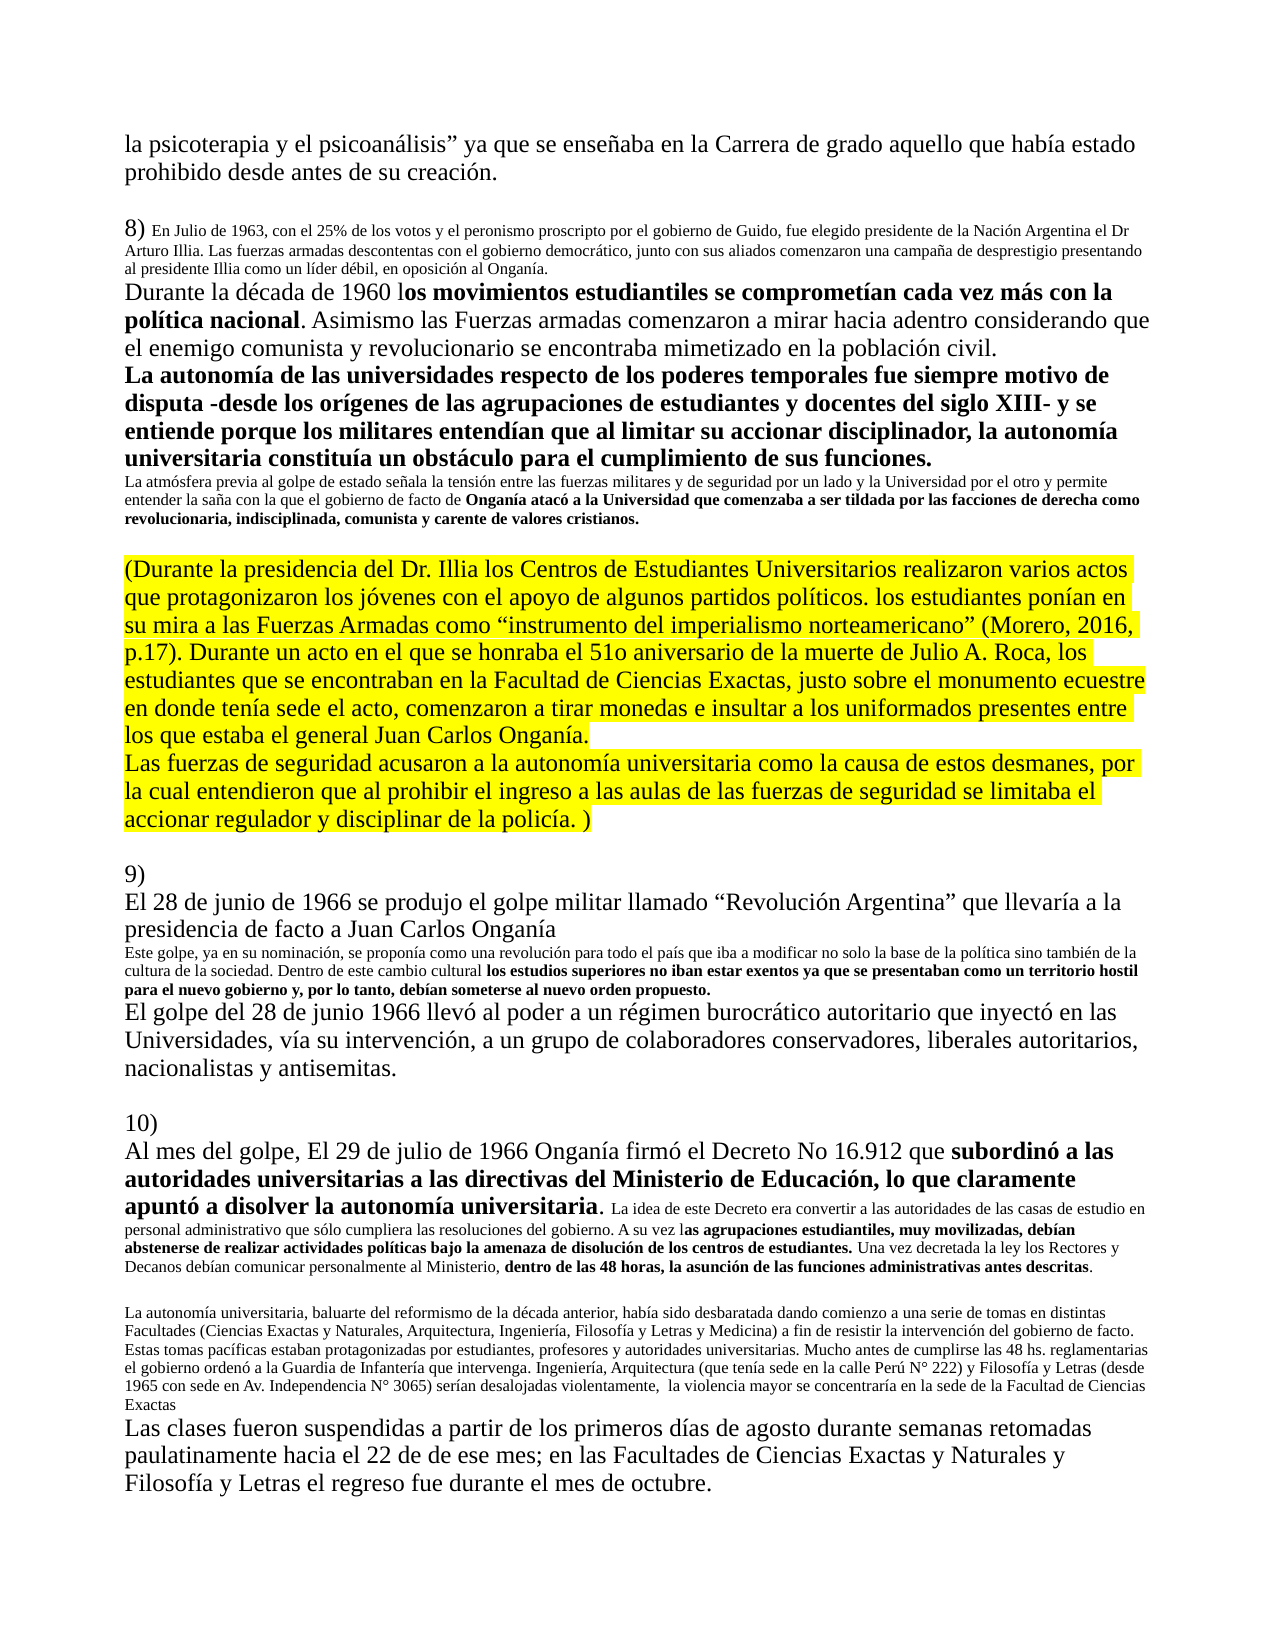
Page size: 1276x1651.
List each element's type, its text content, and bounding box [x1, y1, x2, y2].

text 9) [118, 860, 1157, 888]
text Este golpe, ya en su nominación, se proponía como una revolución para todo el país que iba a modificar no solo la base de la política sino también de la cultura de la sociedad. Dentro de este cambio cultural los estudios superiores no iban estar exentos ya que se presentaban como un territorio hostil para el nuevo gobierno y, por lo tanto, debían someterse al nuevo orden propuesto. [118, 943, 1157, 998]
text El 28 de junio de 1966 se produjo el golpe militar llamado “Revolución Argentina” que llevaría a la presidencia de facto a Juan Carlos Onganía [118, 888, 1157, 943]
text 10) [118, 1109, 1157, 1137]
text La autonomía de las universidades respecto de los poderes temporales fue siempre motivo de disputa -desde los orígenes de las agrupaciones de estudiantes y docentes del siglo XIII- y se entiende porque los militares entendían que al limitar su accionar disciplinador, la autonomía universitaria constituía un obstáculo para el cumplimiento de sus funciones. [118, 361, 1157, 472]
text Al mes del golpe, El 29 de julio de 1966 Onganía firmó el Decreto No 16.912 que subordinó a las autoridades universitarias a las directivas del Ministerio de Educación, lo que claramente apuntó a disolver la autonomía universitaria. La idea de este Decreto era convertir a las autoridades de las casas de estudio en personal administrativo que sólo cumpliera las resoluciones del gobierno. A su vez las agrupaciones estudiantiles, muy movilizadas, debían abstenerse de realizar actividades políticas bajo la amenaza de disolución de los centros de estudiantes. Una vez decretada la ley los Rectores y Decanos debían comunicar personalmente al Ministerio, dentro de las 48 horas, la asunción de las funciones administrativas antes descritas. [118, 1137, 1157, 1276]
text La atmósfera previa al golpe de estado señala la tensión entre las fuerzas militares y de seguridad por un lado y la Universidad por el otro y permite entender la saña con la que el gobierno de facto de Onganía atacó a la Universidad que comenzaba a ser tildada por las facciones de derecha como revolucionaria, indisciplinada, comunista y carente de valores cristianos. [118, 472, 1157, 528]
text La autonomía universitaria, baluarte del reformismo de la década anterior, había sido desbaratada dando comienzo a una serie de tomas en distintas Facultades (Ciencias Exactas y Naturales, Arquitectura, Ingeniería, Filosofía y Letras y Medicina) a fin de resistir la intervención del gobierno de facto. Estas tomas pacíficas estaban protagonizadas por estudiantes, profesores y autoridades universitarias. Mucho antes de cumplirse las 48 hs. reglamentarias el gobierno ordenó a la Guardia de Infantería que intervenga. Ingeniería, Arquitectura (que tenía sede en la calle Perú N° 222) y Filosofía y Letras (desde 1965 con sede en Av. Independencia N° 3065) serían desalojadas violentamente, la violencia mayor se concentraría en la sede de la Facultad de Ciencias Exactas [118, 1303, 1157, 1414]
text Las fuerzas de seguridad acusaron a la autonomía universitaria como la causa de estos desmanes, por la cual entendieron que al prohibir el ingreso a las aulas de las fuerzas de seguridad se limitaba el accionar regulador y disciplinar de la policía. ) [118, 749, 1157, 832]
text El golpe del 28 de junio 1966 llevó al poder a un régimen burocrático autoritario que inyectó en las Universidades, vía su intervención, a un grupo de colaboradores conservadores, liberales autoritarios, nacionalistas y antisemitas. [118, 998, 1157, 1082]
text la psicoterapia y el psicoanálisis” ya que se enseñaba en la Carrera de grado aquello que había estado prohibido desde antes de su creación. [118, 124, 1157, 186]
text (Durante la presidencia del Dr. Illia los Centros de Estudiantes Universitarios realizaron varios actos que protagonizaron los jóvenes con el apoyo de algunos partidos políticos. los estudiantes ponían en su mira a las Fuerzas Armadas como “instrumento del imperialismo norteamericano” (Morero, 2016, p.17). Durante un acto en el que se honraba el 51o aniversario de la muerte de Julio A. Roca, los estudiantes que se encontraban en la Facultad de Ciencias Exactas, justo sobre el monumento ecuestre en donde tenía sede el acto, comenzaron a tirar monedas e insultar a los uniformados presentes entre los que estaba el general Juan Carlos Onganía. [118, 555, 1157, 749]
text Durante la década de 1960 los movimientos estudiantiles se comprometían cada vez más con la política nacional. Asimismo las Fuerzas armadas comenzaron a mirar hacia adentro considerando que el enemigo comunista y revolucionario se encontraba mimetizado en la población civil. [118, 278, 1157, 361]
text 8) En Julio de 1963, con el 25% de los votos y el peronismo proscripto por el gobierno de Guido, fue elegido presidente de la Nación Argentina el Dr Arturo Illia. Las fuerzas armadas descontentas con el gobierno democrático, junto con sus aliados comenzaron una campaña de desprestigio presentando al presidente Illia como un líder débil, en oposición al Onganía. [118, 214, 1157, 278]
text Las clases fueron suspendidas a partir de los primeros días de agosto durante semanas retomadas paulatinamente hacia el 22 de de ese mes; en las Facultades de Ciencias Exactas y Naturales y Filosofía y Letras el regreso fue durante el mes de octubre. [118, 1414, 1157, 1503]
